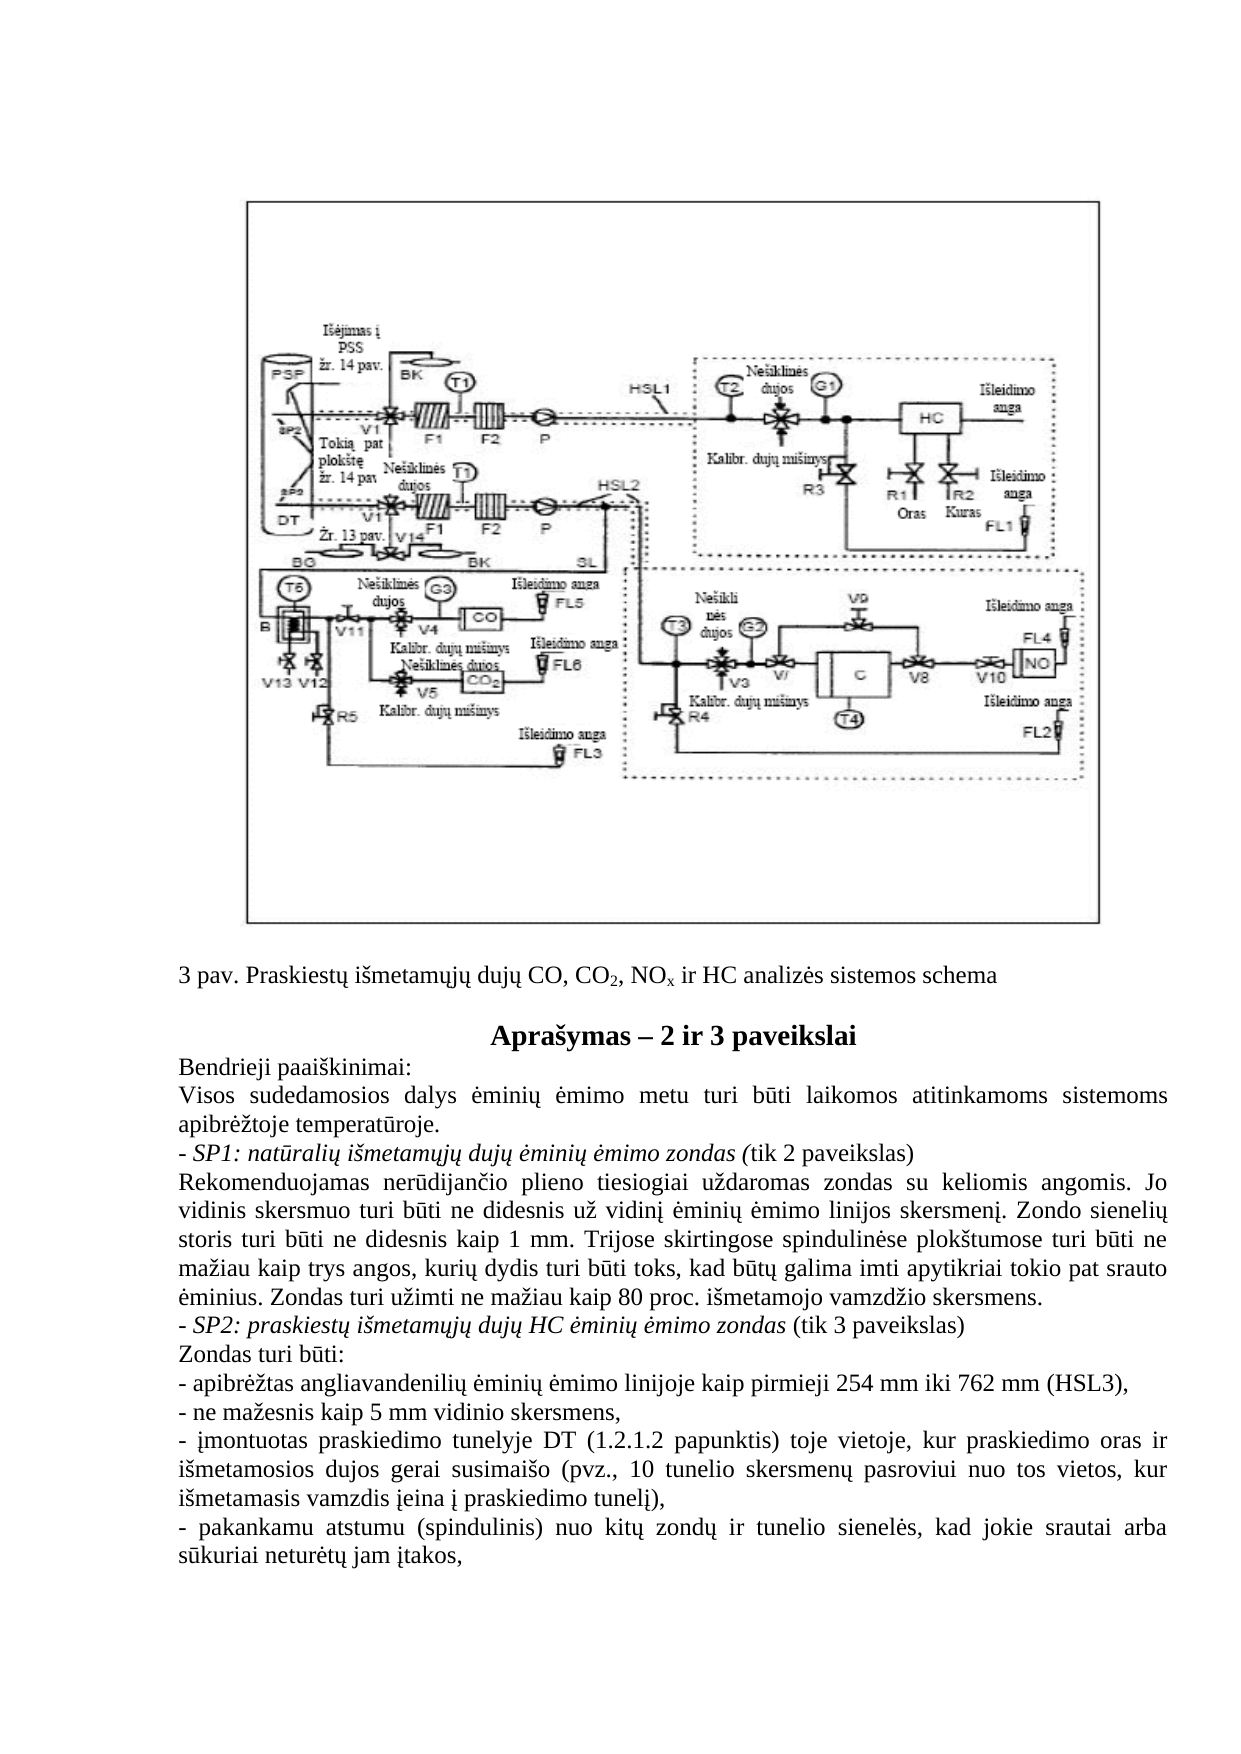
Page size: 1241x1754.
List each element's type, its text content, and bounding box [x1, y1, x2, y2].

text - pakankamu atstumu (spindulinis) nuo kitų zondų ir tunelio sienelės, kad jokie srautai arba sūkuriai neturėtų jam įtakos, [178, 1512, 1169, 1569]
text - ne mažesnis kaip 5 mm vidinio skersmens, [178, 1397, 1169, 1425]
text Bendrieji paaiškinimai: [178, 1052, 1169, 1080]
text 3 pav. Praskiestų išmetamųjų dujų CO, CO2, NOx ir HC analizės sistemos schema [178, 961, 1169, 989]
text - apibrėžtas angliavandenilių ėminių ėmimo linijoje kaip pirmieji 254 mm iki 762 mm (HSL3), [178, 1368, 1169, 1397]
text - įmontuotas praskiedimo tunelyje DT (1.2.1.2 papunktis) toje vietoje, kur praskiedimo oras ir išmetamosios dujos gerai susimaišo (pvz., 10 tunelio skersmenų pasroviui nuo tos vietos, kur išmetamasis vamzdis įeina į praskiedimo tunelį), [178, 1425, 1169, 1512]
text Zondas turi būti: [178, 1339, 1169, 1368]
text - SP1: natūralių išmetamųjų dujų ėminių ėmimo zondas (tik 2 paveikslas) [178, 1138, 1169, 1167]
text Aprašymas – 2 ir 3 paveikslai [178, 1018, 1169, 1052]
text Visos sudedamosios dalys ėminių ėmimo metu turi būti laikomos atitinkamoms sistemoms apibrėžtoje temperatūroje. [178, 1080, 1169, 1138]
text Rekomenduojamas nerūdijančio plieno tiesiogiai uždaromas zondas su keliomis angomis. Jo vidinis skersmuo turi būti ne didesnis už vidinį ėminių ėmimo linijos skersmenį. Zondo sienelių storis turi būti ne didesnis kaip 1 mm. Trijose skirtingose spindulinėse plokštumose turi būti ne mažiau kaip trys angos, kurių dydis turi būti toks, kad būtų galima imti apytikriai tokio pat srauto ėminius. Zondas turi užimti ne mažiau kaip 80 proc. išmetamojo vamzdžio skersmens. [178, 1167, 1169, 1310]
text - SP2: praskiestų išmetamųjų dujų HC ėminių ėmimo zondas (tik 3 paveikslas) [178, 1310, 1169, 1339]
